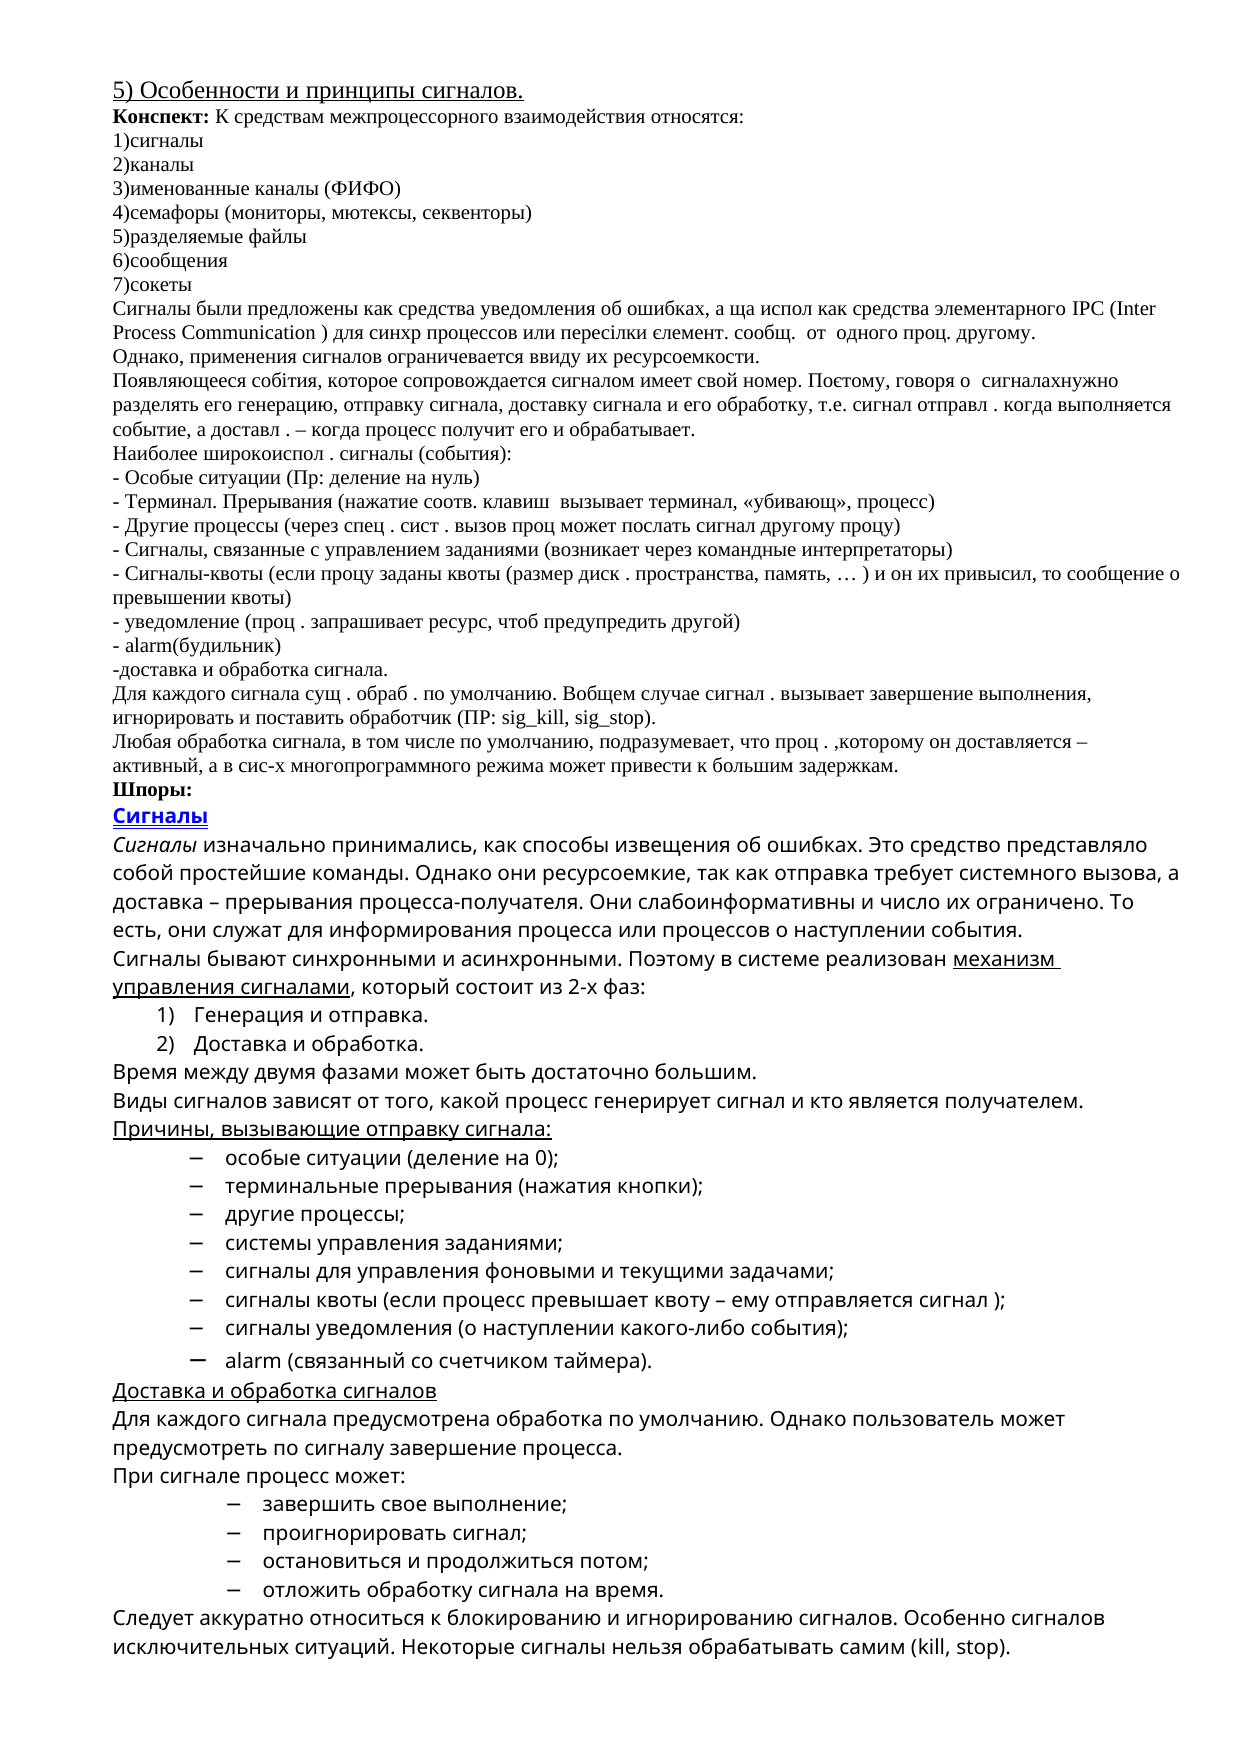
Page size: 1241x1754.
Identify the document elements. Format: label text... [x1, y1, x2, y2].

list отложить обработку сигнала на время. [225, 1575, 1181, 1603]
text - Особые ситуации (Пр: деление на нуль) [112, 464, 1181, 489]
text - alarm(будильник) [112, 633, 1181, 657]
text Для каждого сигнала сущ . обраб . по умолчанию. Вобщем случае сигнал . вызывает завершение выполнения, игнорировать и поставить обработчик (ПР: sig_kill, sig_stop). [112, 681, 1181, 729]
text 3)именованные каналы (ФИФО) [112, 176, 1181, 200]
text 1)сигналы [112, 128, 1181, 152]
text При сигнале процесс может: [112, 1461, 1181, 1489]
text Сигналы бывают синхронными и асинхронными. Поэтому в системе реализован механизм управления сигналами, который состоит из 2-х фаз: [112, 944, 1181, 1001]
text 2)каналы [112, 152, 1181, 176]
list другие процессы; [187, 1199, 1181, 1228]
text Доставка и обработка сигналов [112, 1376, 1181, 1404]
text Шпоры: [112, 777, 1181, 801]
list особые ситуации (деление на 0); [187, 1143, 1181, 1171]
text Сигналы [112, 801, 1181, 830]
list Генерация и отправка. [156, 1001, 1181, 1029]
list терминальные прерывания (нажатия кнопки); [187, 1171, 1181, 1199]
text - Сигналы, связанные с управлением заданиями (возникает через командные интерпретаторы) [112, 537, 1181, 561]
text -доставка и обработка сигнала. [112, 657, 1181, 681]
text Однако, применения сигналов ограничевается ввиду их ресурсоемкости. [112, 344, 1181, 368]
text 7)сокеты [112, 272, 1181, 296]
text - Терминал. Прерывания (нажатие соотв. клавиш вызывает терминал, «убивающ», процесс) [112, 489, 1181, 513]
text - уведомление (проц . запрашивает ресурс, чтоб предупредить другой) [112, 609, 1181, 633]
text Появляющееся собітия, которое сопровождается сигналом имеет свой номер. Поєтому, говоря о сигналахнужно разделять его генерацию, отправку сигнала, доставку сигнала и его обработку, т.е. сигнал отправл . когда выполняется событие, а доставл . – когда процесс получит его и обрабатывает. [112, 368, 1181, 441]
text Виды сигналов зависят от того, какой процесс генерирует сигнал и кто является получателем. [112, 1086, 1181, 1114]
text Сигналы были предложены как средства уведомления об ошибках, а ща испол как средства элементарного IPC (Inter Process Communication ) для синхр процессов или пересілки єлемент. сообщ. от одного проц. другому. [112, 296, 1181, 344]
list остановиться и продолжиться потом; [225, 1546, 1181, 1575]
text 4)семафоры (мониторы, мютексы, секвенторы) [112, 200, 1181, 224]
text Время между двумя фазами может быть достаточно большим. [112, 1057, 1181, 1086]
list завершить свое выполнение; [225, 1489, 1181, 1518]
text 6)сообщения [112, 248, 1181, 272]
text 5)разделяемые файлы [112, 224, 1181, 248]
list сигналы квоты (если процесс превышает квоту – ему отправляется сигнал ); [187, 1285, 1181, 1313]
text Причины, вызывающие отправку сигнала: [112, 1114, 1181, 1143]
list сигналы уведомления (о наступлении какого-либо события); [187, 1313, 1181, 1342]
text - Другие процессы (через спец . сист . вызов проц может послать сигнал другому процу) [112, 513, 1181, 537]
list alarm (связанный со счетчиком таймера). [187, 1342, 1181, 1376]
list Доставка и обработка. [156, 1029, 1181, 1057]
text Любая обработка сигнала, в том числе по умолчанию, подразумевает, что проц . ,которому он доставляется – активный, а в сис-х многопрограммного режима может привести к большим задержкам. [112, 729, 1181, 777]
text Следует аккуратно относиться к блокированию и игнорированию сигналов. Особенно сигналов исключительных ситуаций. Некоторые сигналы нельзя обрабатывать самим (kill, stop). [112, 1603, 1181, 1660]
list системы управления заданиями; [187, 1228, 1181, 1256]
text Конспект: К средствам межпроцессорного взаимодействия относятся: [112, 104, 1181, 128]
text - Сигналы-квоты (если процу заданы квоты (размер диск . пространства, память, … ) и он их привысил, то сообщение о превышении квоты) [112, 561, 1181, 609]
text Сигналы изначально принимались, как способы извещения об ошибках. Это средство представляло собой простейшие команды. Однако они ресурсоемкие, так как отправка требует системного вызова, а доставка – прерывания процесса-получателя. Они слабоинформативны и число их ограничено. То есть, они служат для информирования процесса или процессов о наступлении события. [112, 830, 1181, 944]
list проигнорировать сигнал; [225, 1518, 1181, 1546]
text Наиболее широкоиспол . сигналы (события): [112, 441, 1181, 464]
list сигналы для управления фоновыми и текущими задачами; [187, 1256, 1181, 1285]
text Для каждого сигнала предусмотрена обработка по умолчанию. Однако пользователь может предусмотреть по сигналу завершение процесса. [112, 1404, 1181, 1461]
text 5) Особенности и принципы сигналов. [112, 75, 1181, 104]
